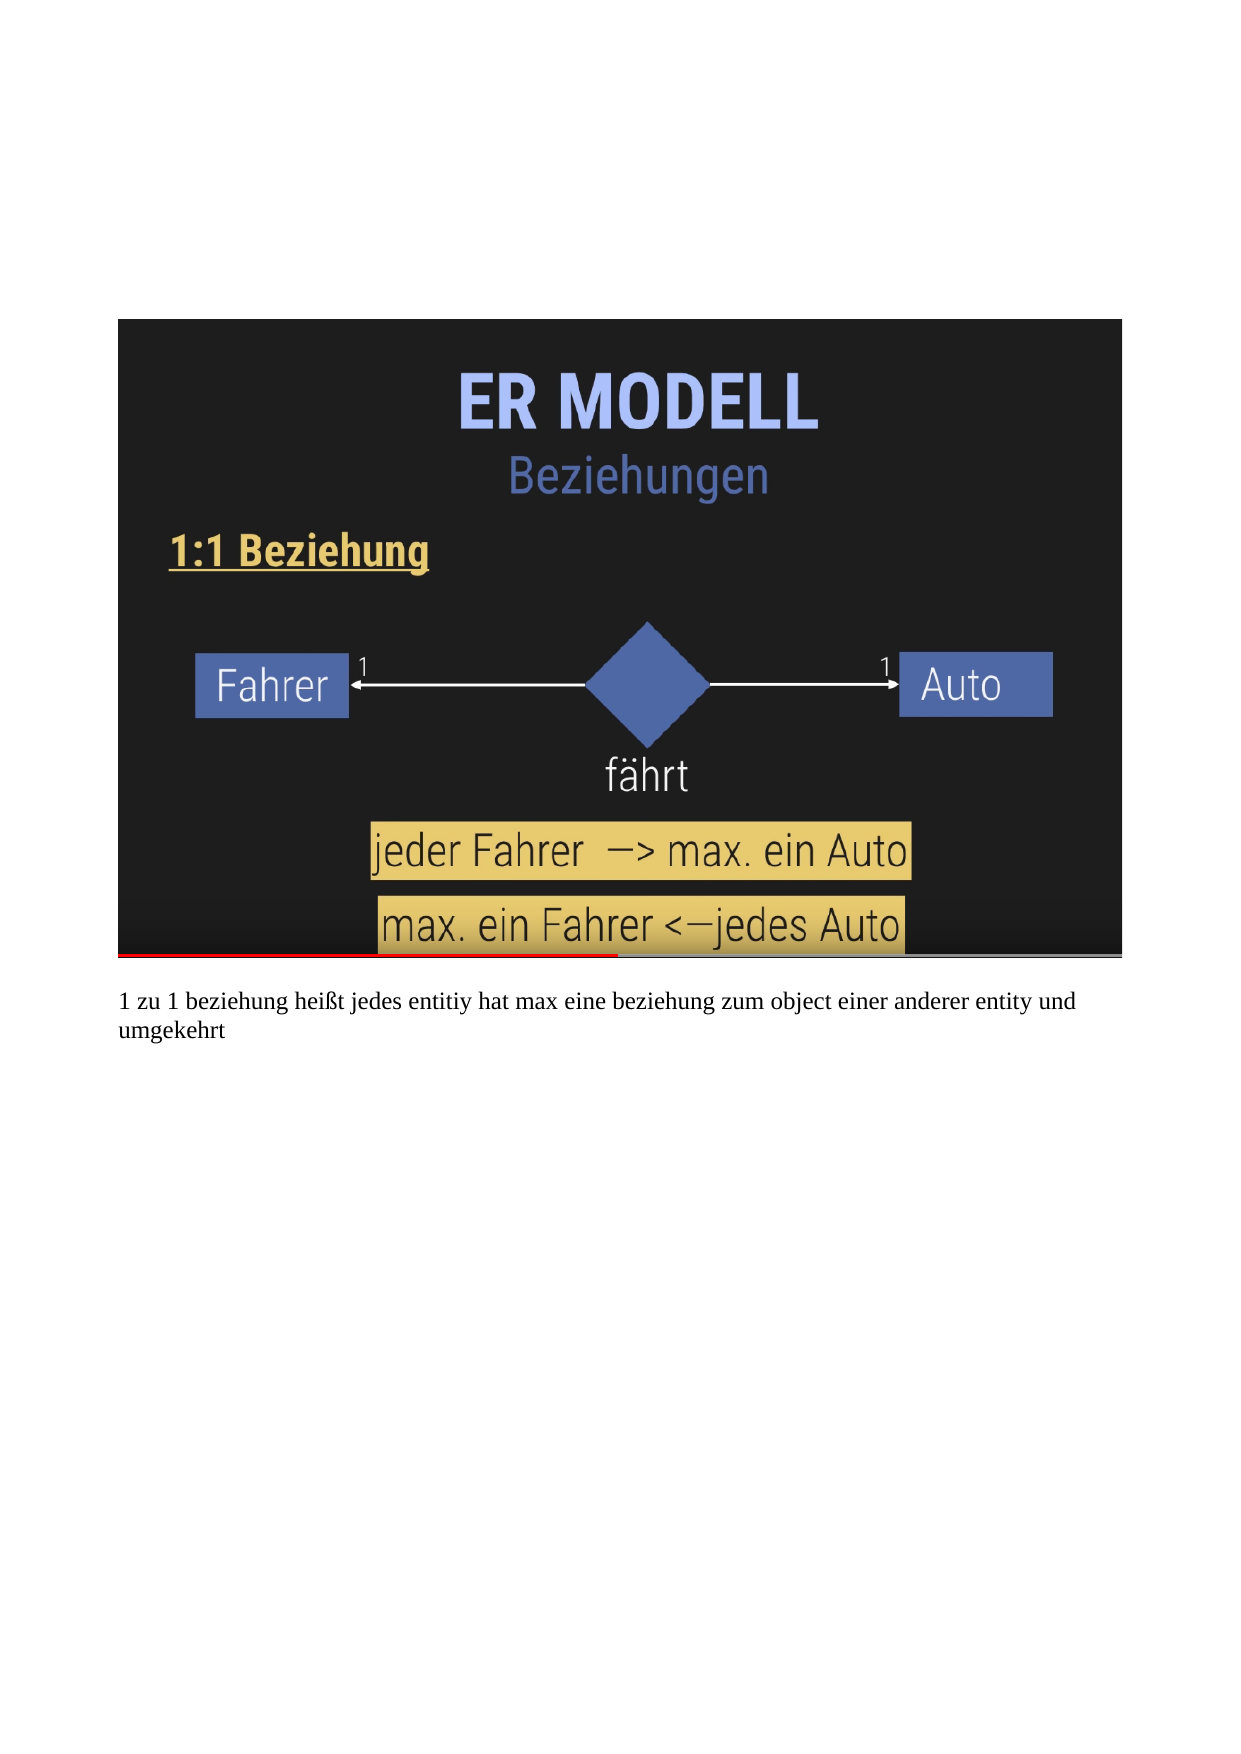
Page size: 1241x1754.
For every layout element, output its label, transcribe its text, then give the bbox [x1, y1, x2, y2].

picture [118, 319, 1123, 958]
text 1 zu 1 beziehung heißt jedes entitiy hat max eine beziehung zum object einer anderer entity und umgekehrt [118, 986, 1122, 1044]
